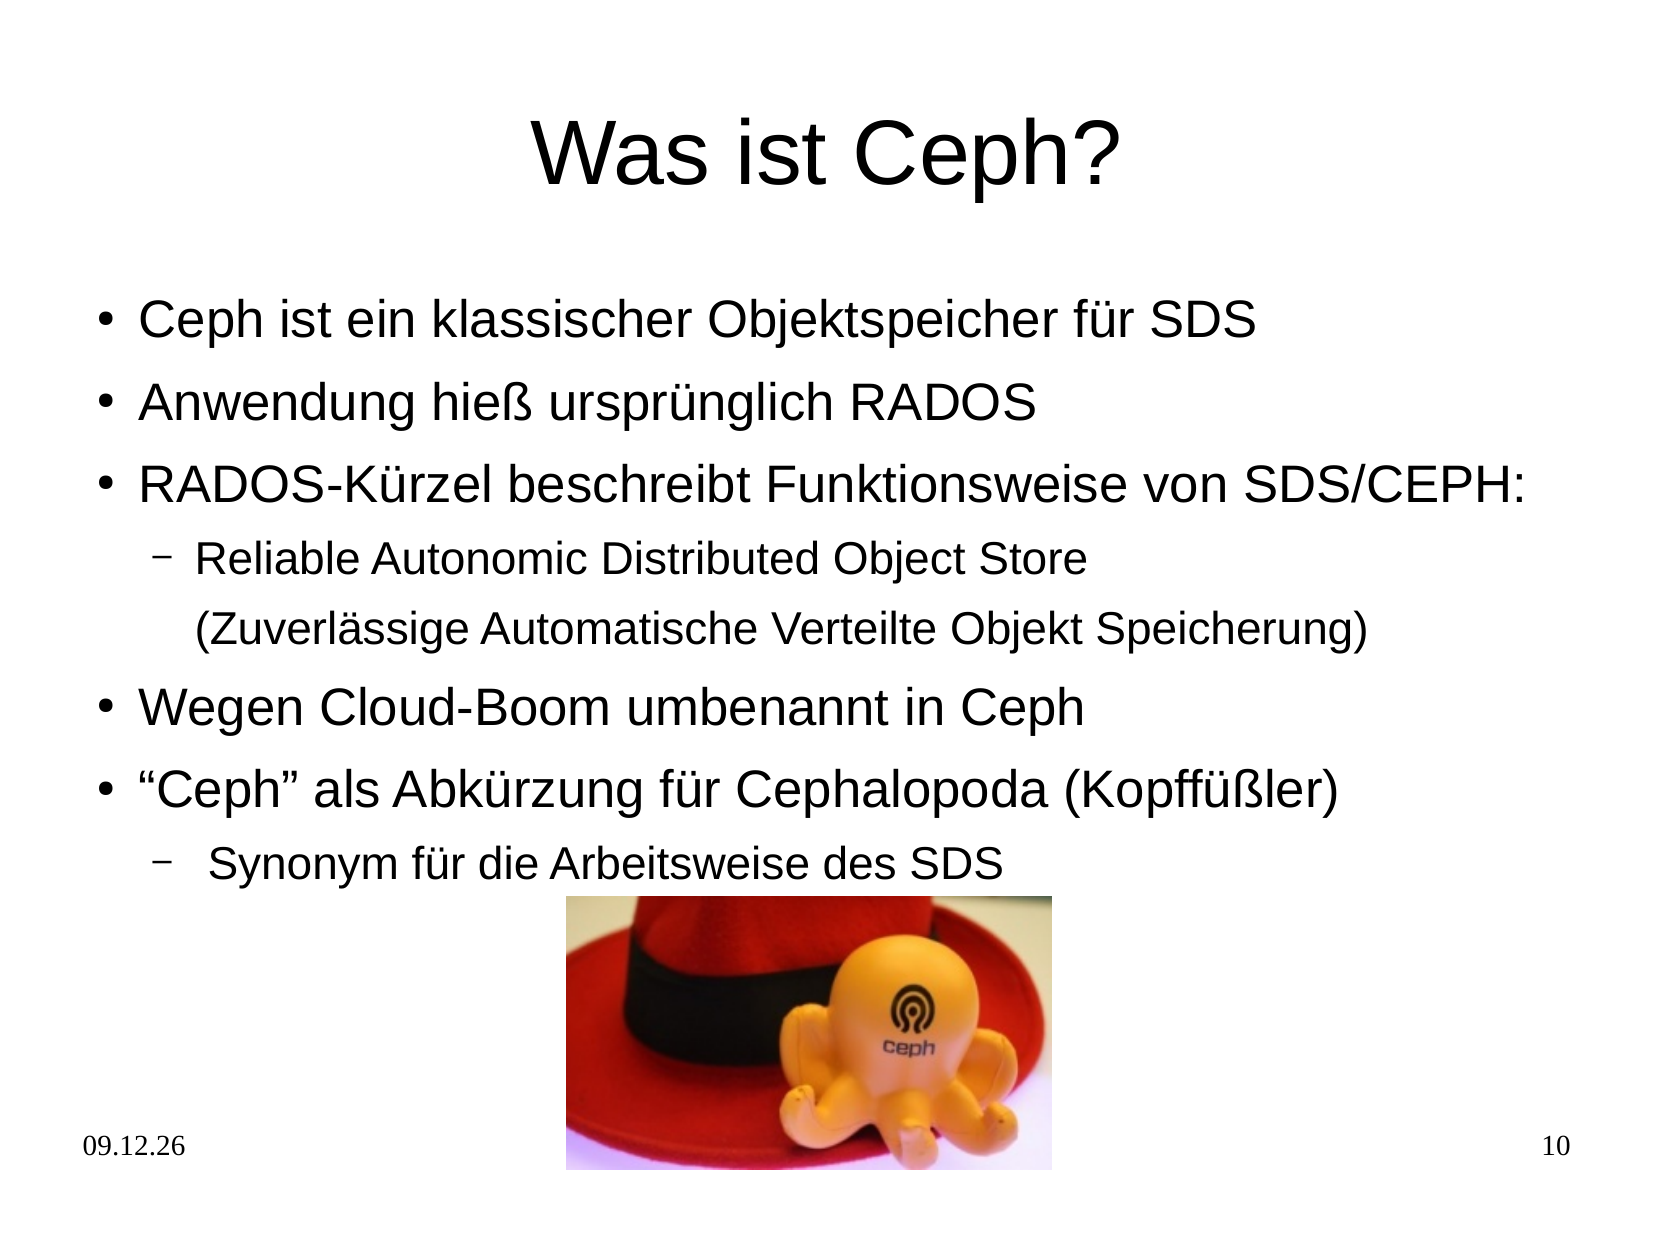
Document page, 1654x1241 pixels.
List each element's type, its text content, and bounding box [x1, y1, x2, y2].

picture [566, 896, 1052, 1170]
list Ceph ist ein klassischer Objektspeicher für SDS Anwendung hieß ursprünglich RADOS RADOS-Kürzel beschreibt Funktionsweise von SDS/CEPH: Reliable Autonomic Distributed Object Store (Zuverlässige Automatische Verteilte Objekt Speicherung) Wegen Cloud-Boom umbenannt in Ceph “Ceph” als Abkürzung für Cephalopoda (Kopffüßler) Synonym für die Arbeitsweise des SDS [82, 290, 1560, 897]
title Was ist Ceph? [82, 49, 1571, 257]
